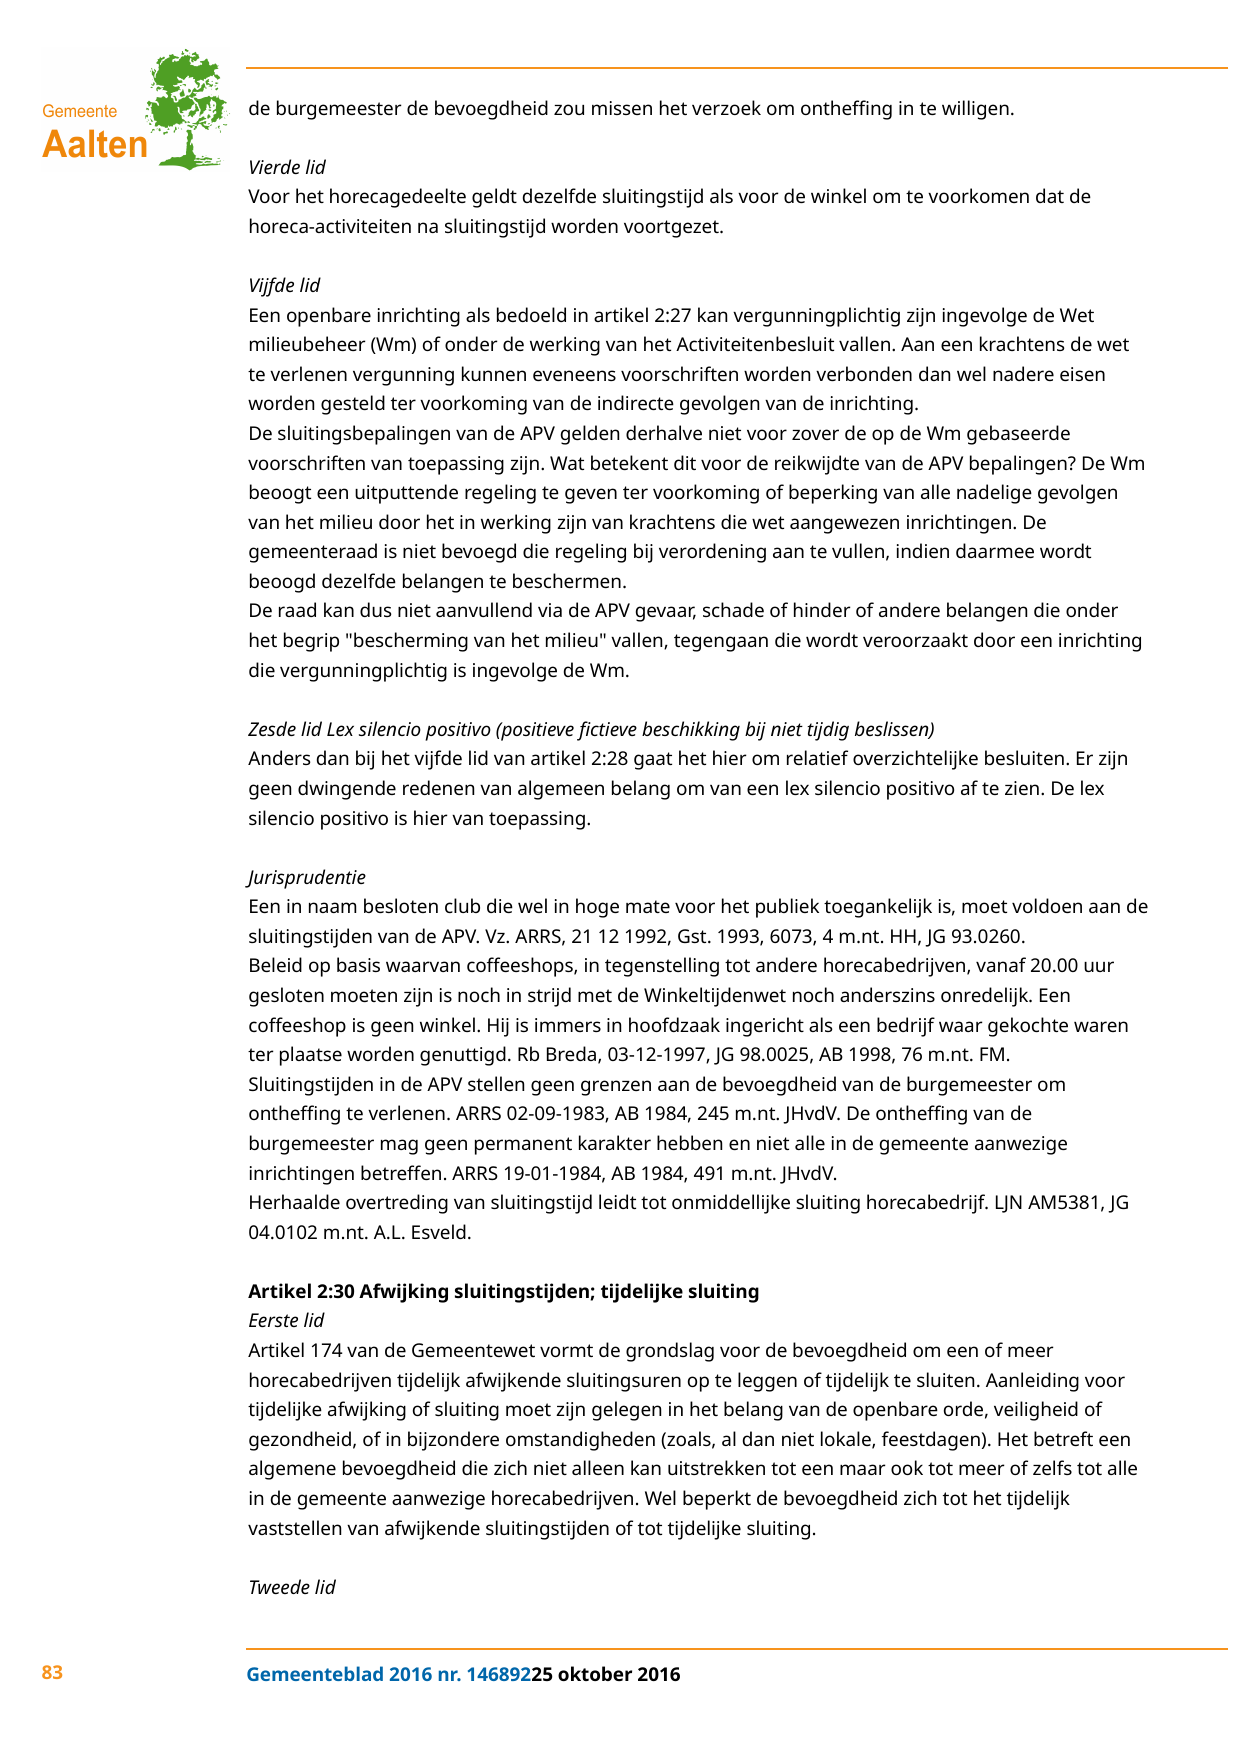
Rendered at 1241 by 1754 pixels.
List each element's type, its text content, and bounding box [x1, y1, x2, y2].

text Eerste lid [248, 1308, 1152, 1333]
text Zesde lid Lex silencio positivo (positieve fictieve beschikking bij niet tijdig beslissen) [248, 716, 1152, 742]
text Een openbare inrichting als bedoeld in artikel 2:27 kan vergunningplichtig zijn ingevolge de Wet milieubeheer (Wm) of onder de werking van het Activiteitenbesluit vallen. Aan een krachtens de wet te verlenen vergunning kunnen eveneens voorschriften worden verbonden dan wel nadere eisen worden gesteld ter voorkoming van de indirecte gevolgen van de inrichting. [248, 302, 1152, 416]
picture [41, 47, 231, 172]
text De sluitingsbepalingen van de APV gelden derhalve niet voor zover de op de Wm gebaseerde voorschriften van toepassing zijn. Wat betekent dit voor de reikwijdte van de APV bepalingen? De Wm beoogt een uitputtende regeling te geven ter voorkoming of beperking van alle nadelige gevolgen van het milieu door het in werking zijn van krachtens die wet aangewezen inrichtingen. De gemeenteraad is niet bevoegd die regeling bij verordening aan te vullen, indien daarmee wordt beoogd dezelfde belangen te beschermen. [248, 420, 1152, 594]
text Voor het horecagedeelte geldt dezelfde sluitingstijd als voor de winkel om te voorkomen dat de horeca-activiteiten na sluitingstijd worden voortgezet. [248, 183, 1152, 239]
text Vijfde lid [248, 272, 1152, 298]
text Jurisprudentie [248, 864, 1152, 890]
text Herhaalde overtreding van sluitingstijd leidt tot onmiddellijke sluiting horecabedrijf. LJN AM5381, JG 04.0102 m.nt. A.L. Esveld. [248, 1189, 1152, 1245]
text Een in naam besloten club die wel in hoge mate voor het publiek toegankelijk is, moet voldoen aan de sluitingstijden van de APV. Vz. ARRS, 21 12 1992, Gst. 1993, 6073, 4 m.nt. HH, JG 93.0260. [248, 893, 1152, 949]
text Tweede lid [248, 1574, 1152, 1600]
text Vierde lid [248, 154, 1152, 180]
text Anders dan bij het vijfde lid van artikel 2:28 gaat het hier om relatief overzichtelijke besluiten. Er zijn geen dwingende redenen van algemeen belang om van een lex silencio positivo af te zien. De lex silencio positivo is hier van toepassing. [248, 746, 1152, 831]
text Sluitingstijden in de APV stellen geen grenzen aan de bevoegdheid van de burgemeester om ontheffing te verlenen. ARRS 02-09-1983, AB 1984, 245 m.nt. JHvdV. De ontheffing van de burgemeester mag geen permanent karakter hebben en niet alle in de gemeente aanwezige inrichtingen betreffen. ARRS 19-01-1984, AB 1984, 491 m.nt. JHvdV. [248, 1071, 1152, 1186]
text Beleid op basis waarvan coffeeshops, in tegenstelling tot andere horecabedrijven, vanaf 20.00 uur gesloten moeten zijn is noch in strijd met de Winkeltijdenwet noch anderszins onredelijk. Een coffeeshop is geen winkel. Hij is immers in hoofdzaak ingericht als een bedrijf waar gekochte waren ter plaatse worden genuttigd. Rb Breda, 03-12-1997, JG 98.0025, AB 1998, 76 m.nt. FM. [248, 953, 1152, 1067]
text Artikel 174 van de Gemeentewet vormt de grondslag voor de bevoegdheid om een of meer horecabedrijven tijdelijk afwijkende sluitingsuren op te leggen of tijdelijk te sluiten. Aanleiding voor tijdelijke afwijking of sluiting moet zijn gelegen in het belang van de openbare orde, veiligheid of gezondheid, of in bijzondere omstandigheden (zoals, al dan niet lokale, feestdagen). Het betreft een algemene bevoegdheid die zich niet alleen kan uitstrekken tot een maar ook tot meer of zelfs tot alle in de gemeente aanwezige horecabedrijven. Wel beperkt de bevoegdheid zich tot het tijdelijk vaststellen van afwijkende sluitingstijden of tot tijdelijke sluiting. [248, 1337, 1152, 1541]
text Artikel 2:30 Afwijking sluitingstijden; tijdelijke sluiting [248, 1278, 1152, 1304]
text De raad kan dus niet aanvullend via de APV gevaar, schade of hinder of andere belangen die onder het begrip "bescherming van het milieu" vallen, tegengaan die wordt veroorzaakt door een inrichting die vergunningplichtig is ingevolge de Wm. [248, 598, 1152, 683]
text de burgemeester de bevoegdheid zou missen het verzoek om ontheffing in te willigen. [248, 95, 1152, 121]
